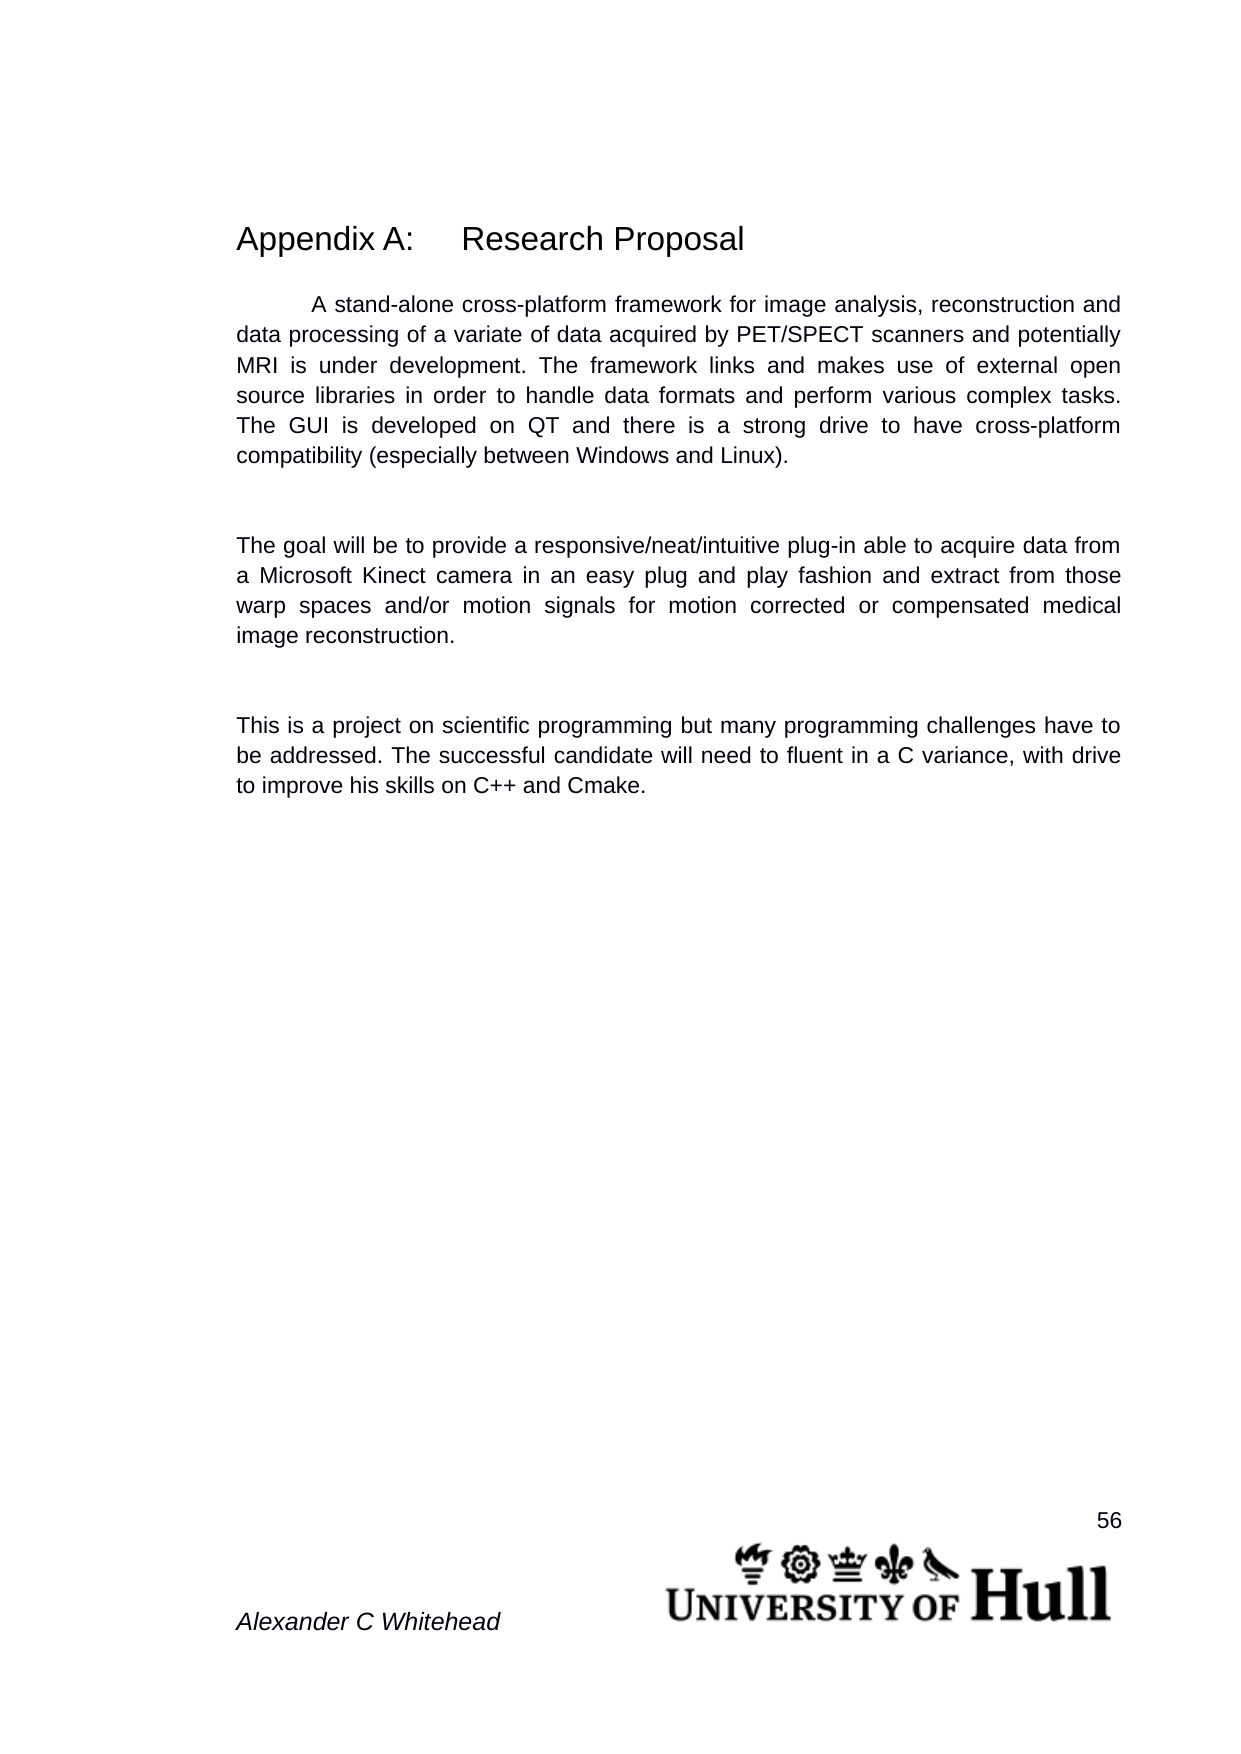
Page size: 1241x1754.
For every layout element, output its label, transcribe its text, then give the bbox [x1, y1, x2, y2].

picture [659, 1533, 1119, 1631]
text This is a project on scientific programming but many programming challenges have to be addressed. The successful candidate will need to fluent in a C variance, with drive to improve his skills on C++ and Cmake. [236, 712, 1122, 799]
text The goal will be to provide a responsive/neat/intuitive plug-in able to acquire data from a Microsoft Kinect camera in an easy plug and play fashion and extract from those warp spaces and/or motion signals for motion corrected or compensated medical image reconstruction. [236, 532, 1122, 649]
subtitle Research Proposal [236, 219, 1122, 258]
text A stand-alone cross-platform framework for image analysis, reconstruction and data processing of a variate of data acquired by PET/SPECT scanners and potentially MRI is under development. The framework links and makes use of external open source libraries in order to handle data formats and perform various complex tasks. The GUI is developed on QT and there is a strong drive to have cross-platform compatibility (especially between Windows and Linux). [236, 291, 1122, 468]
